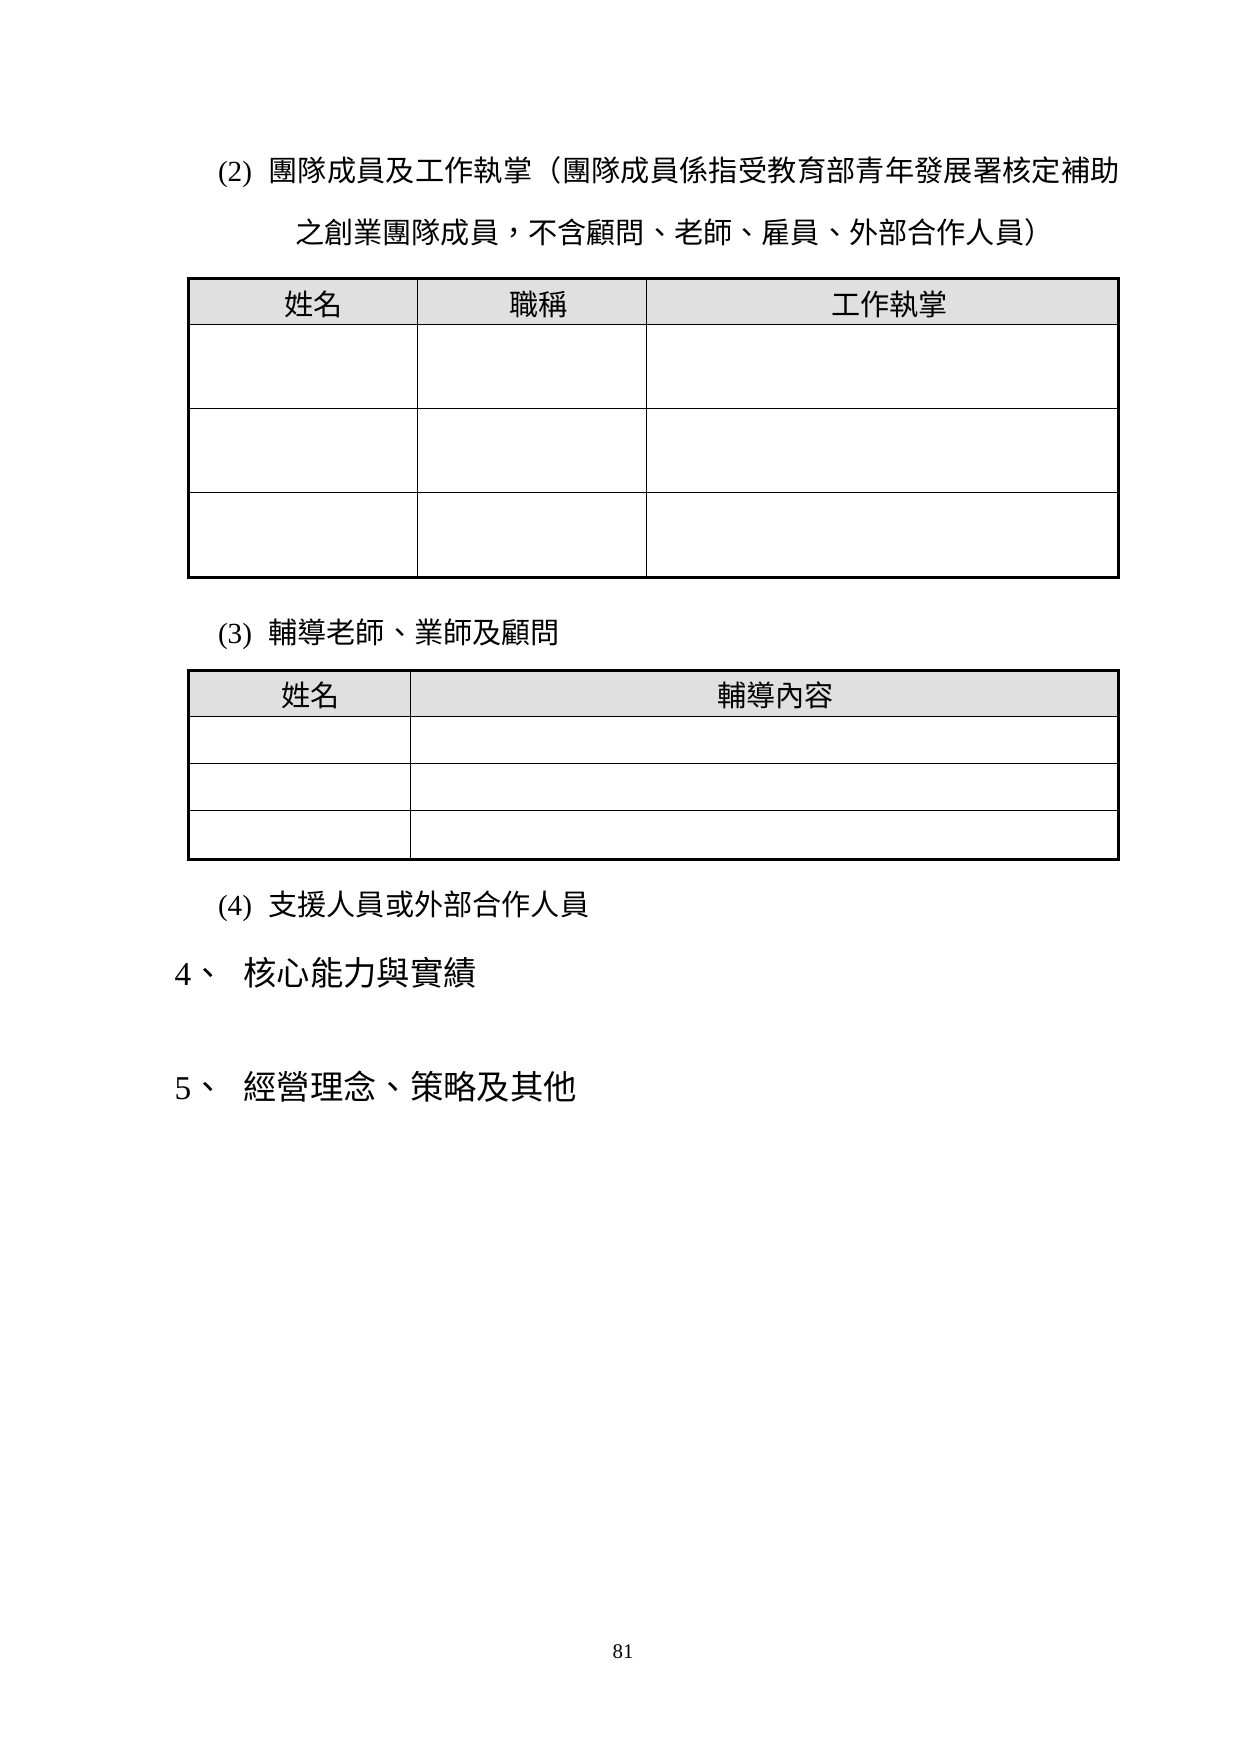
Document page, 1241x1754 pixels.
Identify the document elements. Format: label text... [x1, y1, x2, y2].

table_cell [190, 764, 410, 810]
table_cell [190, 811, 410, 858]
table_cell [190, 409, 417, 492]
table_cell [418, 325, 646, 408]
list 團隊成員及工作執掌（團隊成員係指受教育部青年發展署核定補助之創業團隊成員，不含顧問、老師、雇員、外部合作人員） [218, 127, 1122, 252]
table_cell [647, 493, 1117, 576]
table_cell [418, 493, 646, 576]
list 經營理念、策略及其他 [118, 1043, 1122, 1106]
list 核心能力與實績 [118, 929, 945, 992]
table_cell [190, 325, 417, 408]
table_cell [647, 409, 1117, 492]
table_cell [411, 717, 1117, 763]
table_header 姓名 [190, 280, 417, 324]
table_cell [411, 764, 1117, 810]
table_cell [190, 493, 417, 576]
table_header 姓名 [190, 672, 410, 716]
table_cell [647, 325, 1117, 408]
list 輔導老師、業師及顧問 [218, 589, 1002, 652]
table_header 職稱 [418, 280, 646, 324]
list 支援人員或外部合作人員 [218, 861, 1002, 923]
table_cell [418, 409, 646, 492]
table_cell [190, 717, 410, 763]
table_header 工作執掌 [647, 280, 1117, 324]
table_cell [411, 811, 1117, 858]
table_header 輔導內容 [411, 672, 1117, 716]
